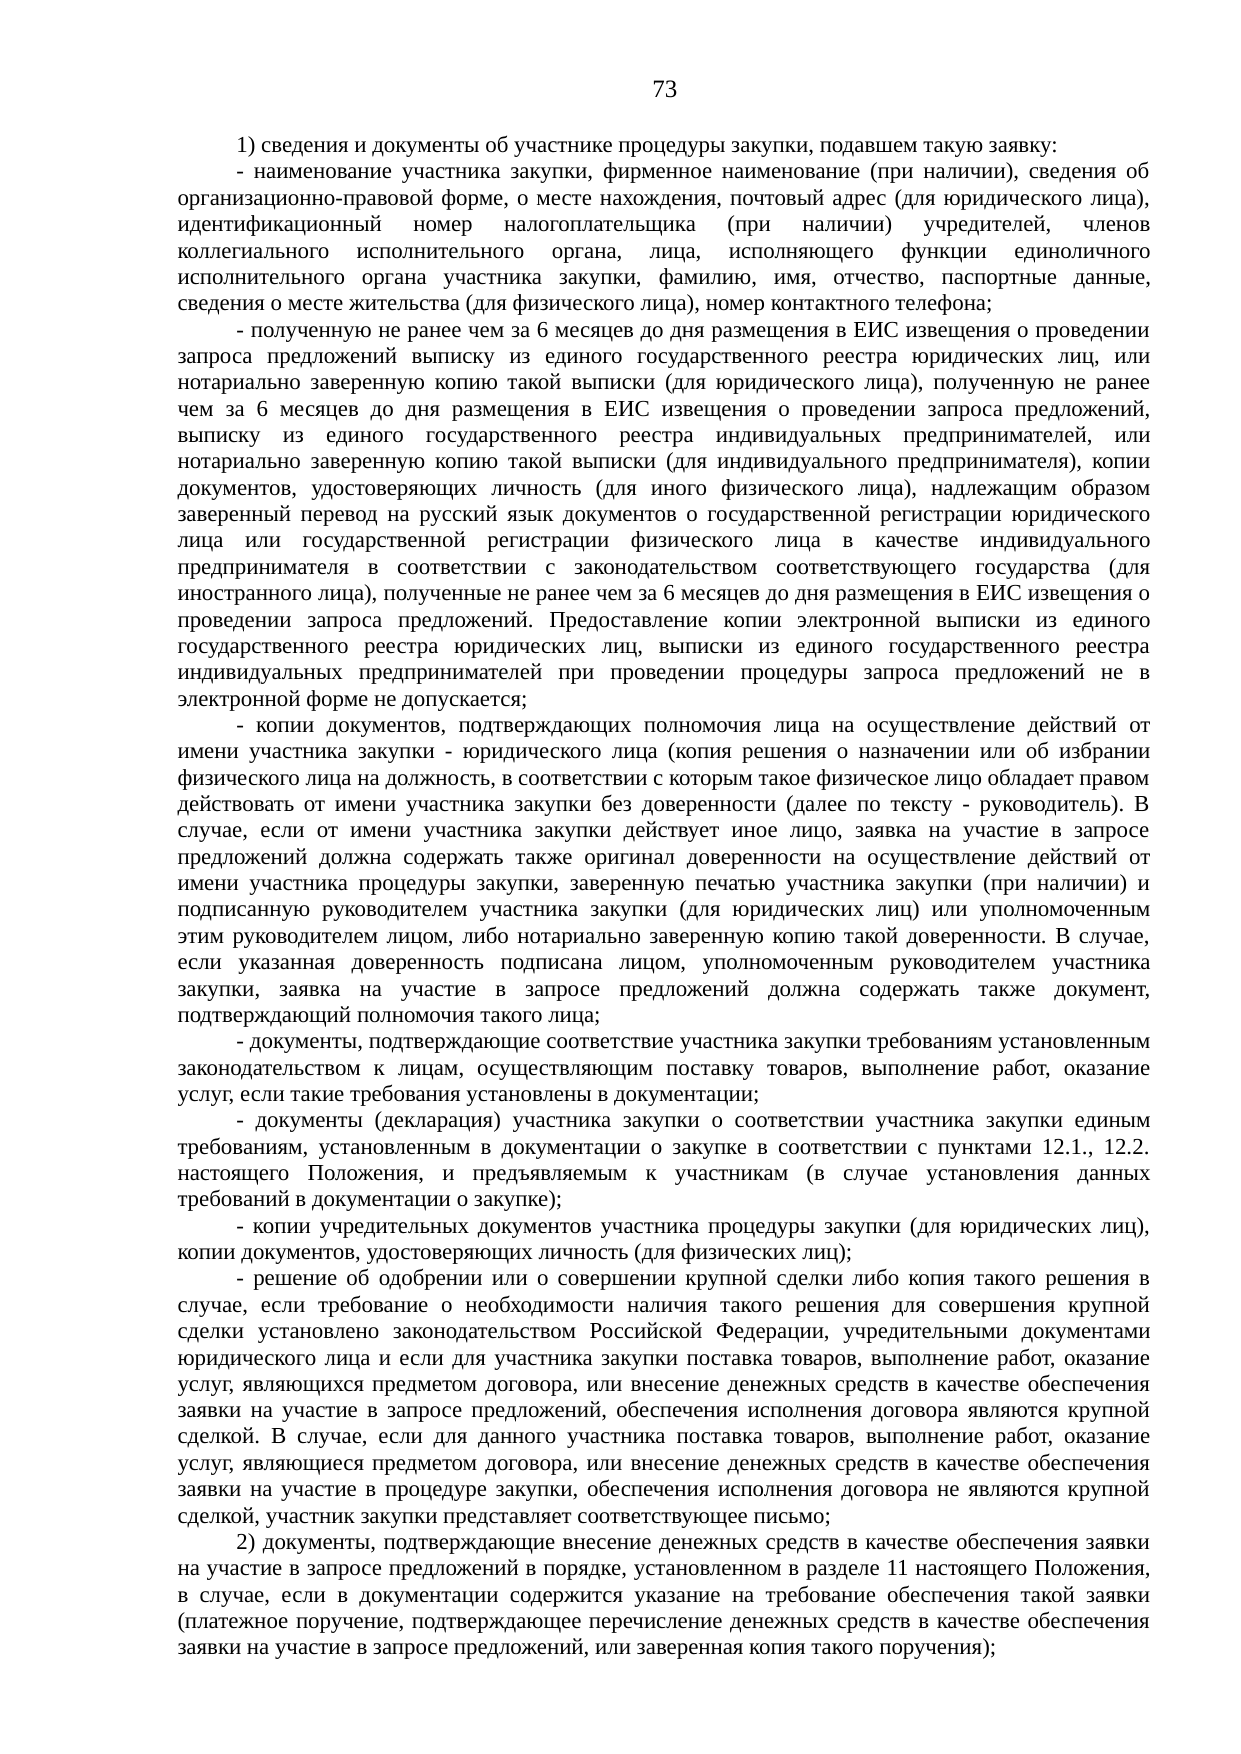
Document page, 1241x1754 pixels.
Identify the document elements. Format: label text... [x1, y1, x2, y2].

text - документы, подтверждающие соответствие участника закупки требованиям установленным законодательством к лицам, осуществляющим поставку товаров, выполнение работ, оказание услуг, если такие требования установлены в документации; [177, 1027, 1152, 1106]
text - копии учредительных документов участника процедуры закупки (для юридических лиц), копии документов, удостоверяющих личность (для физических лиц); [177, 1212, 1152, 1264]
text 2) документы, подтверждающие внесение денежных средств в качестве обеспечения заявки на участие в запросе предложений в порядке, установленном в разделе 11 настоящего Положения, в случае, если в документации содержится указание на требование обеспечения такой заявки (платежное поручение, подтверждающее перечисление денежных средств в качестве обеспечения заявки на участие в запросе предложений, или заверенная копия такого поручения); [177, 1528, 1152, 1660]
text - копии документов, подтверждающих полномочия лица на осуществление действий от имени участника закупки - юридического лица (копия решения о назначении или об избрании физического лица на должность, в соответствии с которым такое физическое лицо обладает правом действовать от имени участника закупки без доверенности (далее по тексту - руководитель). В случае, если от имени участника закупки действует иное лицо, заявка на участие в запросе предложений должна содержать также оригинал доверенности на осуществление действий от имени участника процедуры закупки, заверенную печатью участника закупки (при наличии) и подписанную руководителем участника закупки (для юридических лиц) или уполномоченным этим руководителем лицом, либо нотариально заверенную копию такой доверенности. В случае, если указанная доверенность подписана лицом, уполномоченным руководителем участника закупки, заявка на участие в запросе предложений должна содержать также документ, подтверждающий полномочия такого лица; [177, 711, 1152, 1027]
text - решение об одобрении или о совершении крупной сделки либо копия такого решения в случае, если требование о необходимости наличия такого решения для совершения крупной сделки установлено законодательством Российской Федерации, учредительными документами юридического лица и если для участника закупки поставка товаров, выполнение работ, оказание услуг, являющихся предметом договора, или внесение денежных средств в качестве обеспечения заявки на участие в запросе предложений, обеспечения исполнения договора являются крупной сделкой. В случае, если для данного участника поставка товаров, выполнение работ, оказание услуг, являющиеся предметом договора, или внесение денежных средств в качестве обеспечения заявки на участие в процедуре закупки, обеспечения исполнения договора не являются крупной сделкой, участник закупки представляет соответствующее письмо; [177, 1264, 1152, 1528]
text - документы (декларация) участника закупки о соответствии участника закупки единым требованиям, установленным в документации о закупке в соответствии с пунктами 12.1., 12.2. настоящего Положения, и предъявляемым к участникам (в случае установления данных требований в документации о закупке); [177, 1106, 1152, 1212]
text 1) сведения и документы об участнике процедуры закупки, подавшем такую заявку: [177, 131, 1152, 158]
text - наименование участника закупки, фирменное наименование (при наличии), сведения об организационно-правовой форме, о месте нахождения, почтовый адрес (для юридического лица), идентификационный номер налогоплательщика (при наличии) учредителей, членов коллегиального исполнительного органа, лица, исполняющего функции единоличного исполнительного органа участника закупки, фамилию, имя, отчество, паспортные данные, сведения о месте жительства (для физического лица), номер контактного телефона; [177, 158, 1152, 316]
text - полученную не ранее чем за 6 месяцев до дня размещения в ЕИС извещения о проведении запроса предложений выписку из единого государственного реестра юридических лиц, или нотариально заверенную копию такой выписки (для юридического лица), полученную не ранее чем за 6 месяцев до дня размещения в ЕИС извещения о проведении запроса предложений, выписку из единого государственного реестра индивидуальных предпринимателей, или нотариально заверенную копию такой выписки (для индивидуального предпринимателя), копии документов, удостоверяющих личность (для иного физического лица), надлежащим образом заверенный перевод на русский язык документов о государственной регистрации юридического лица или государственной регистрации физического лица в качестве индивидуального предпринимателя в соответствии с законодательством соответствующего государства (для иностранного лица), полученные не ранее чем за 6 месяцев до дня размещения в ЕИС извещения о проведении запроса предложений. Предоставление копии электронной выписки из единого государственного реестра юридических лиц, выписки из единого государственного реестра индивидуальных предпринимателей при проведении процедуры запроса предложений не в электронной форме не допускается; [177, 316, 1152, 711]
